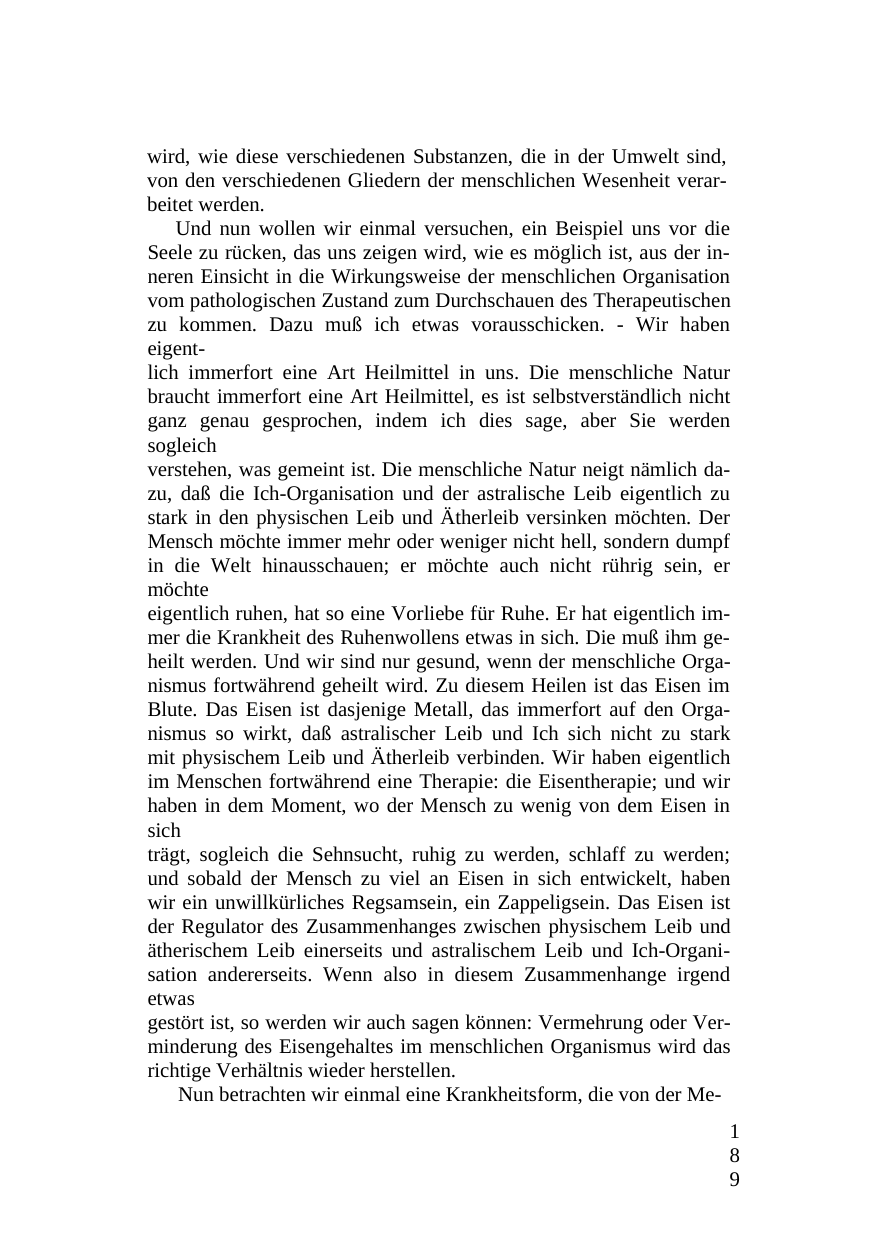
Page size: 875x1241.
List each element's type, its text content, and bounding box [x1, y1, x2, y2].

text wird, wie diese verschiedenen Substanzen, die in der Umwelt sind, von den verschiedenen Gliedern der menschlichen Wesenheit verar- beitet werden. [147, 144, 727, 216]
text Nun betrachten wir einmal eine Krankheitsform, die von der Me- [178, 1082, 732, 1106]
text Und nun wollen wir einmal versuchen, ein Beispiel uns vor die Seele zu rücken, das uns zeigen wird, wie es möglich ist, aus der in- neren Einsicht in die Wirkungsweise der menschlichen Organisation vom pathologischen Zustand zum Durchschauen des Therapeutischen zu kommen. Dazu muß ich etwas vorausschicken. - Wir haben eigent- lich immerfort eine Art Heilmittel in uns. Die menschliche Natur braucht immerfort eine Art Heilmittel, es ist selbstverständlich nicht ganz genau gesprochen, indem ich dies sage, aber Sie werden sogleich verstehen, was gemeint ist. Die menschliche Natur neigt nämlich da- zu, daß die Ich-Organisation und der astralische Leib eigentlich zu stark in den physischen Leib und Ätherleib versinken möchten. Der Mensch möchte immer mehr oder weniger nicht hell, sondern dumpf in die Welt hinausschauen; er möchte auch nicht rührig sein, er möchte eigentlich ruhen, hat so eine Vorliebe für Ruhe. Er hat eigentlich im- mer die Krankheit des Ruhenwollens etwas in sich. Die muß ihm ge- heilt werden. Und wir sind nur gesund, wenn der menschliche Orga- nismus fortwährend geheilt wird. Zu diesem Heilen ist das Eisen im Blute. Das Eisen ist dasjenige Metall, das immerfort auf den Orga- nismus so wirkt, daß astralischer Leib und Ich sich nicht zu stark mit physischem Leib und Ätherleib verbinden. Wir haben eigentlich im Menschen fortwährend eine Therapie: die Eisentherapie; und wir haben in dem Moment, wo der Mensch zu wenig von dem Eisen in sich trägt, sogleich die Sehnsucht, ruhig zu werden, schlaff zu werden; und sobald der Mensch zu viel an Eisen in sich entwickelt, haben wir ein unwillkürliches Regsamsein, ein Zappeligsein. Das Eisen ist der Regulator des Zusammenhanges zwischen physischem Leib und ätherischem Leib einerseits und astralischem Leib und Ich-Organi- sation andererseits. Wenn also in diesem Zusammenhange irgend etwas gestört ist, so werden wir auch sagen können: Vermehrung oder Ver- minderung des Eisengehaltes im menschlichen Organismus wird das richtige Verhältnis wieder herstellen. [147, 216, 731, 1082]
text 189 [729, 1119, 737, 1191]
